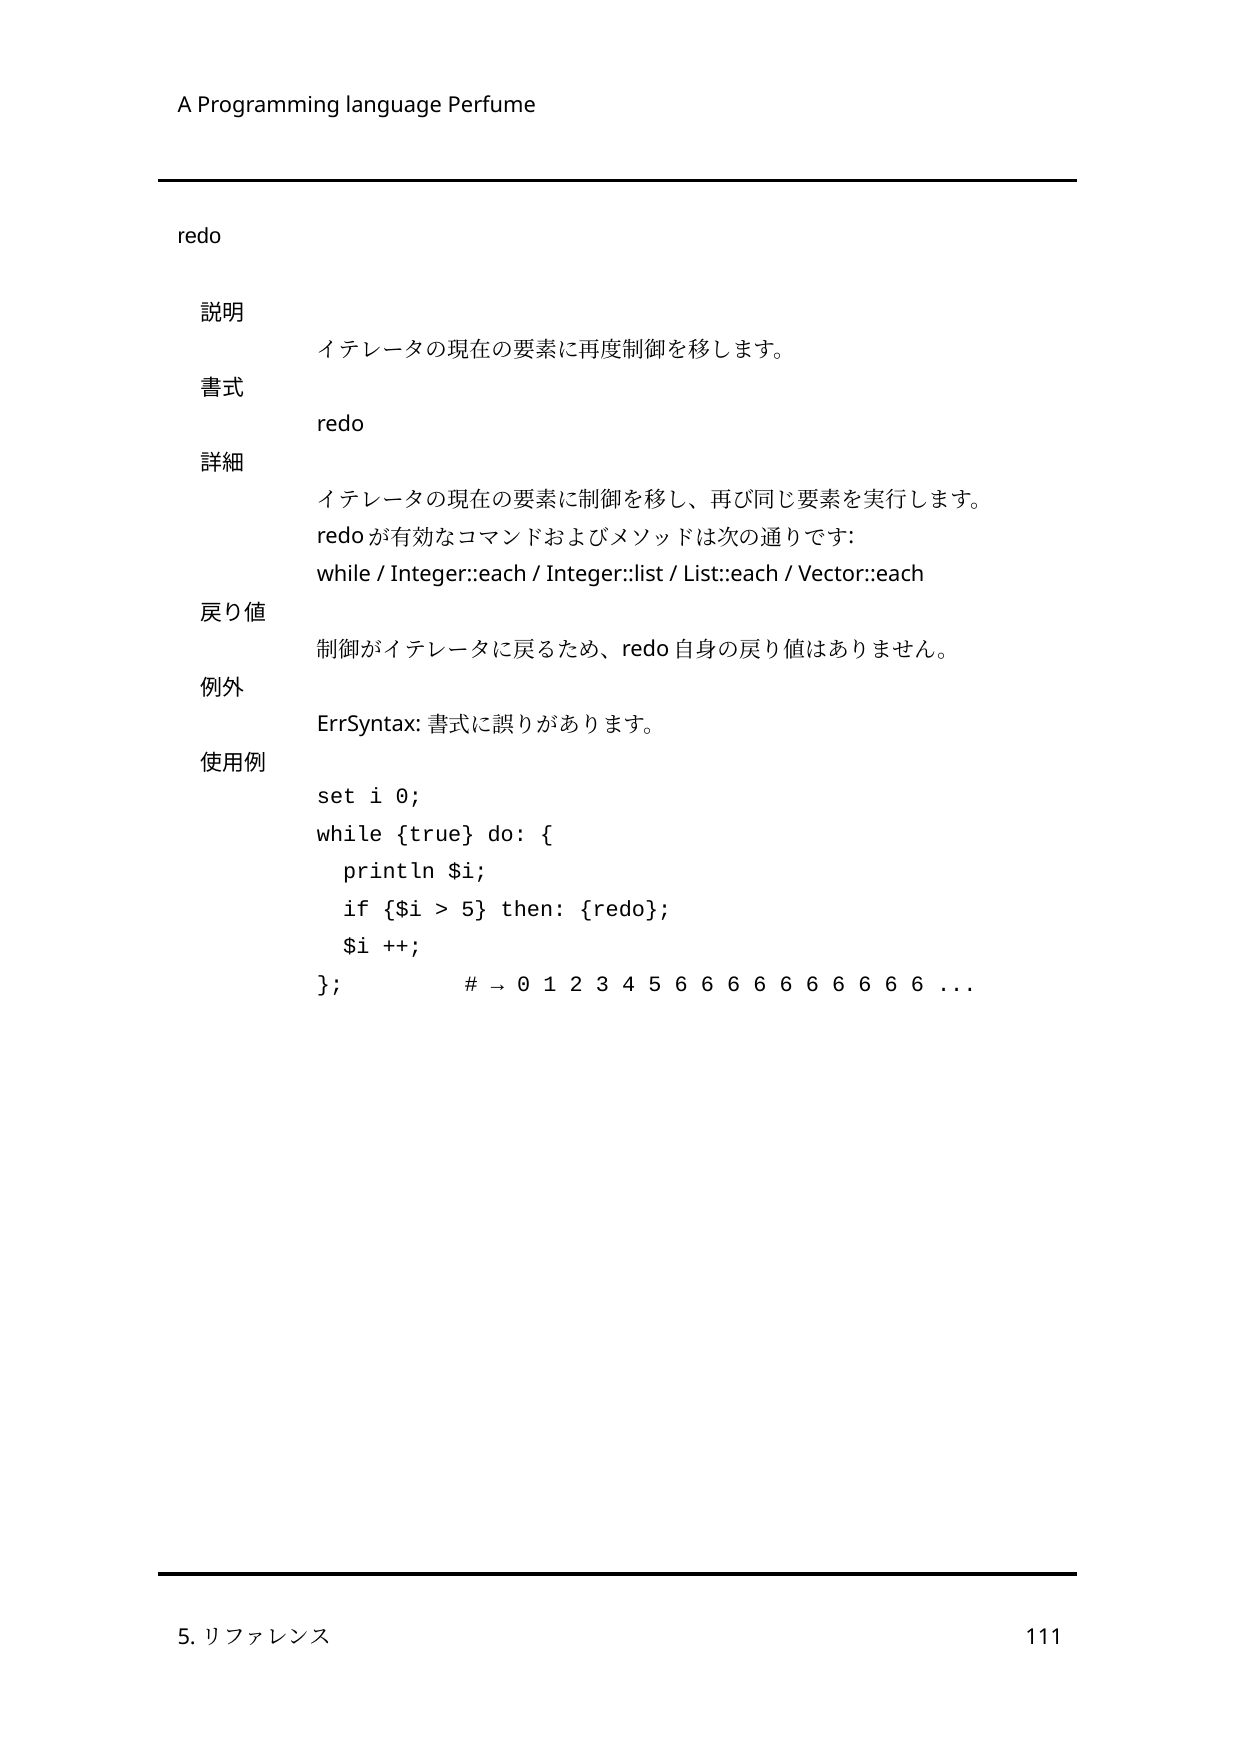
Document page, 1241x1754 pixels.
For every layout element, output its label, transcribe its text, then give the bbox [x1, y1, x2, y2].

subtitle redo [177, 217, 1063, 254]
table_cell イテレータの現在の要素に制御を移し、再び同じ要素を実行します。 redoが有効なコマンドおよびメソッドは次の通りです: while / Integer::each / Integer::list / List::each / Vector::each [317, 442, 1063, 592]
table_cell 詳細 [200, 442, 317, 592]
table_cell 例外 [200, 667, 317, 742]
table_cell 戻り値 [200, 592, 317, 667]
table_cell set i 0; while {true} do: { println $i; if {$i > 5} then: {redo}; $i ++; }; # → 0 1 2 3 4 5 6 6 6 6 6 6 6 6 6 6 ... [317, 742, 1063, 1004]
table_cell 使用例 [200, 742, 317, 1004]
table_cell 制御がイテレータに戻るため、redo自身の戻り値はありません。 [317, 592, 1063, 667]
table_cell redo [317, 367, 1063, 442]
table_header 説明 [200, 292, 317, 367]
table_cell 書式 [200, 367, 317, 442]
table_header イテレータの現在の要素に再度制御を移します。 [317, 292, 1063, 367]
table_cell ErrSyntax: 書式に誤りがあります。 [317, 667, 1063, 742]
